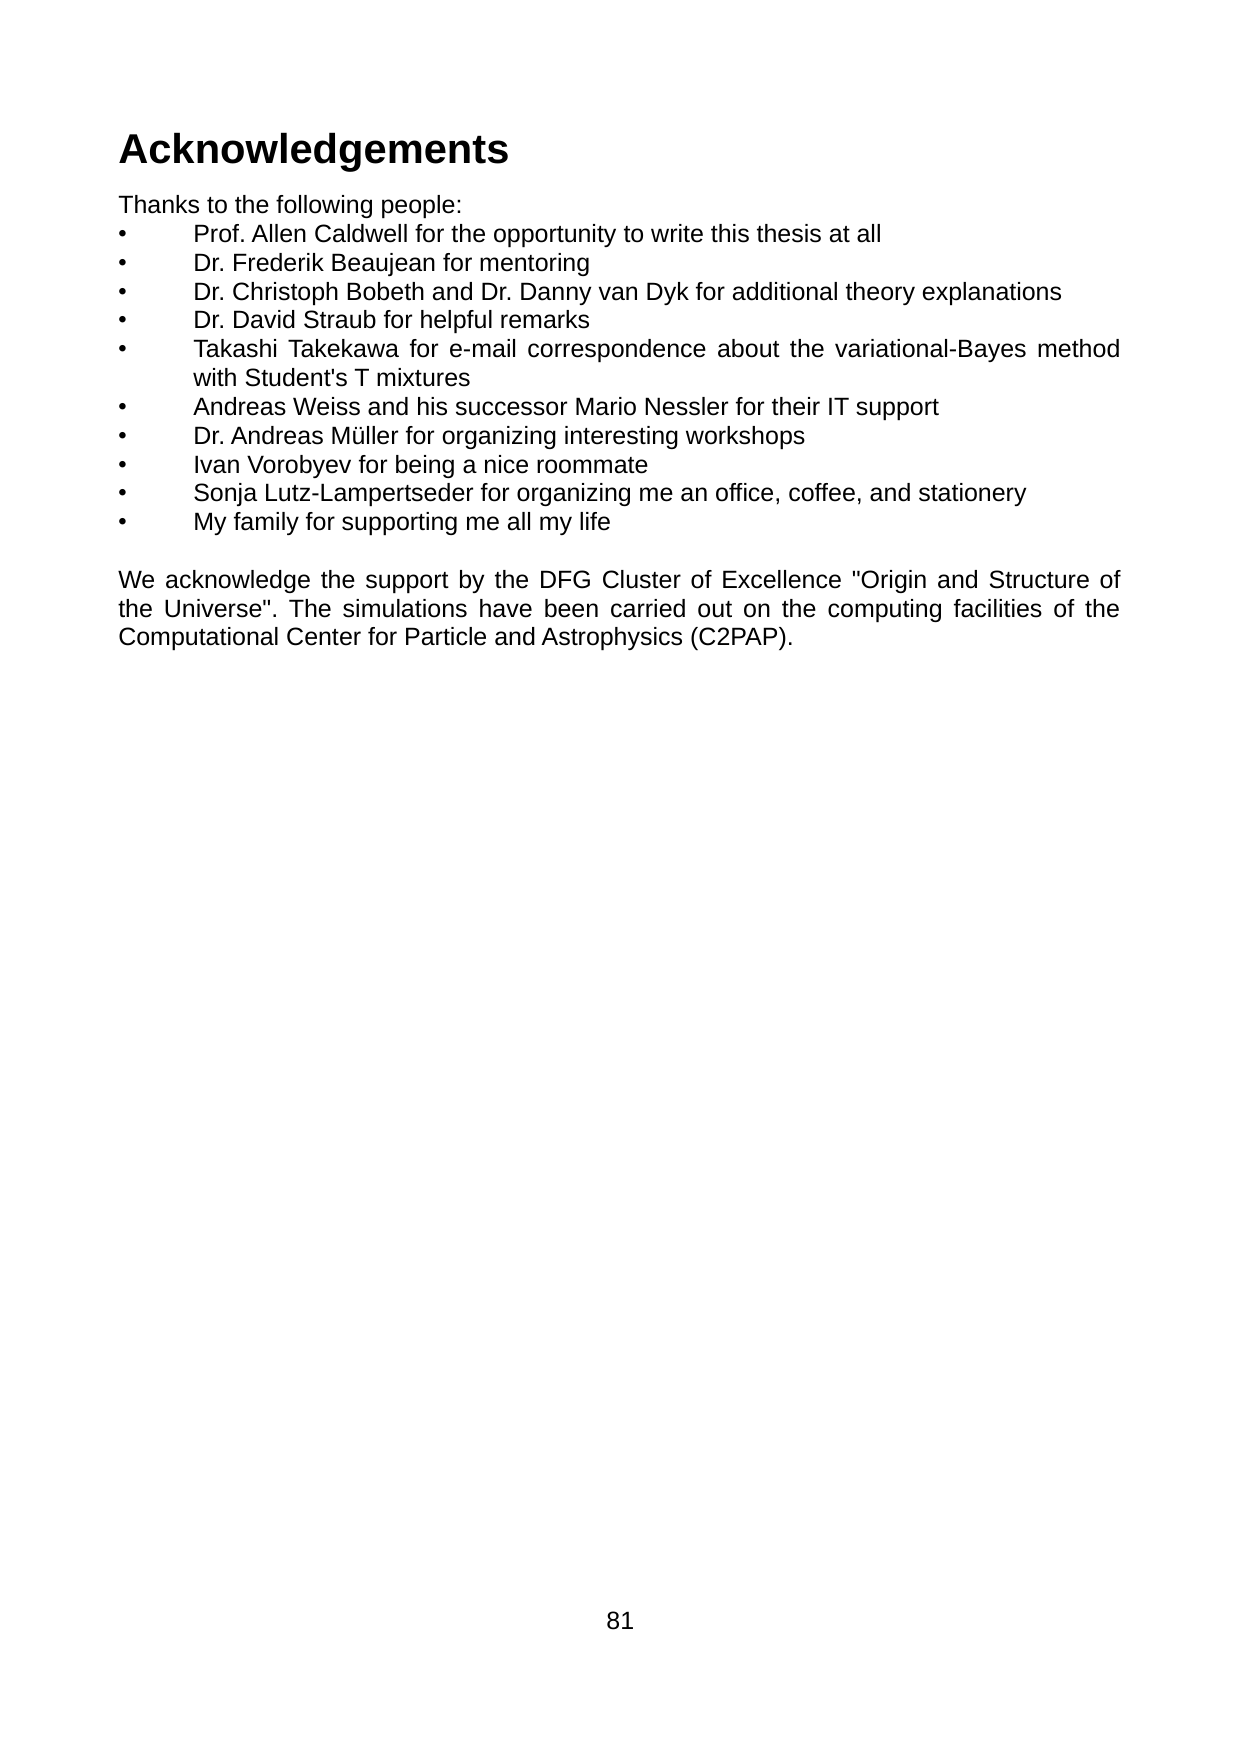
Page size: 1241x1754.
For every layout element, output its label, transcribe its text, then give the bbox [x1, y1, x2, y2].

list Ivan Vorobyev for being a nice roommate [118, 449, 1122, 478]
list Dr. David Straub for helpful remarks [118, 305, 1122, 334]
list Sonja Lutz-Lampertseder for organizing me an office, coffee, and stationery [118, 478, 1122, 507]
list Dr. Frederik Beaujean for mentoring [118, 248, 1122, 277]
list Andreas Weiss and his successor Mario Nessler for their IT support [118, 392, 1122, 421]
list We acknowledge the support by the DFG Cluster of Excellence "Origin and Structure of the Universe". The simulations have been carried out on the computing facilities of the Computational Center for Particle and Astrophysics (C2PAP). [118, 565, 1122, 651]
list Prof. Allen Caldwell for the opportunity to write this thesis at all [118, 219, 1122, 248]
list Takashi Takekawa for e-mail correspondence about the variational-Bayes method with Student's T mixtures [118, 334, 1122, 392]
list My family for supporting me all my life [118, 507, 1122, 536]
list Dr. Christoph Bobeth and Dr. Danny van Dyk for additional theory explanations [118, 277, 1122, 305]
text Thanks to the following people: [118, 190, 1122, 219]
text Acknowledgements [118, 124, 1122, 172]
list Dr. Andreas Müller for organizing interesting workshops [118, 421, 1122, 449]
